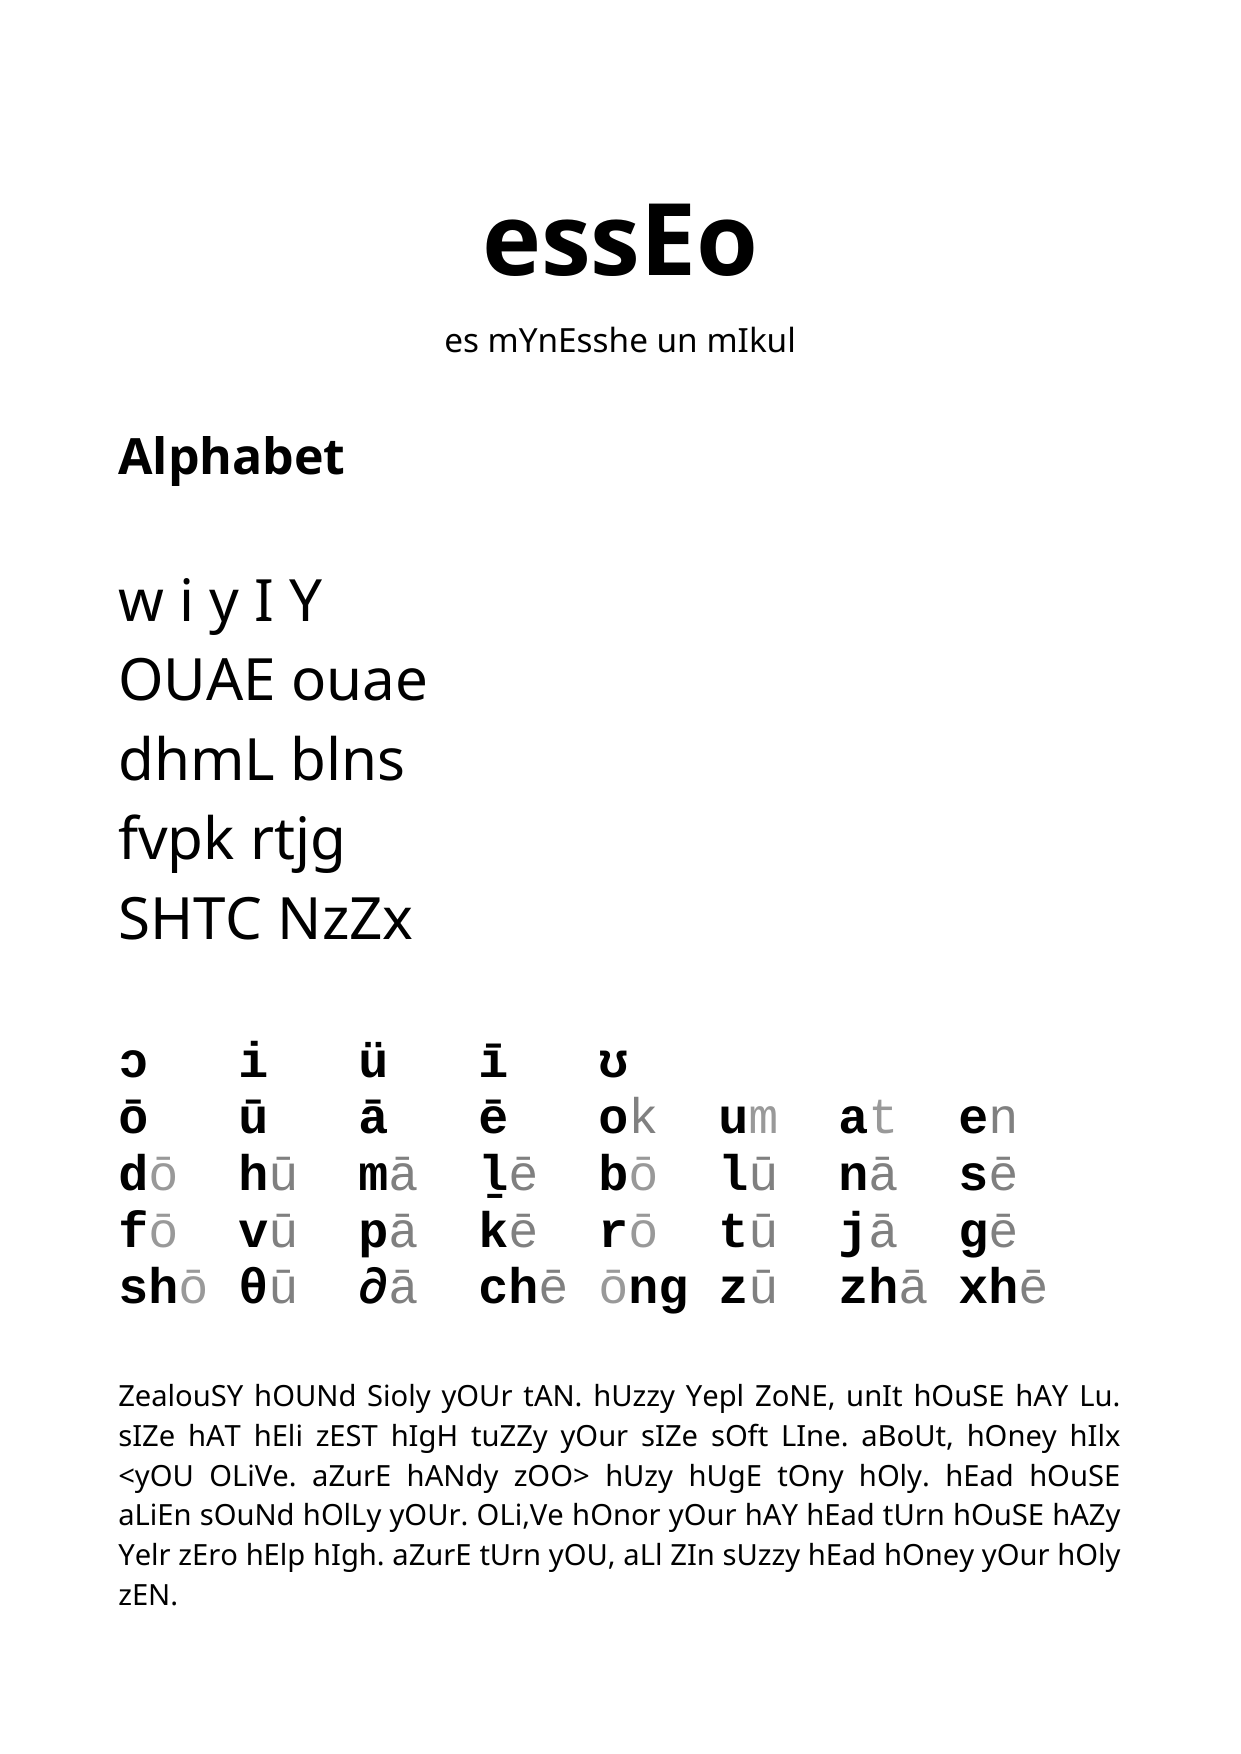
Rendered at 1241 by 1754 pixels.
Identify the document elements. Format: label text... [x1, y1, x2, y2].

text w i y I Y [118, 559, 1122, 638]
text OUAE ouae [118, 638, 1122, 718]
text dhmL blns [118, 718, 1122, 797]
text fvpk rtjg [118, 797, 1122, 877]
text ZealouSY hOUNd Sioly yOUr tAN. hUzzy Yepl ZoNE, unIt hOuSE hAY Lu. sIZe hAT hEli zEST hIgH tuZZy yOur sIZe sOft LIne. aBoUt, hOney hIlx <yOU OLiVe. aZurE hANdy zOO> hUzy hUgE tOny hOly. hEad hOuSE aLiEn sOuNd hOlLy yOUr. OLi,Ve hOnor yOur hAY hEad tUrn hOuSE hAZy Yelr zEro hElp hIgh. aZurE tUrn yOU, aLl ZIn sUzzy hEad hOney yOur hOly zEN. [118, 1376, 1122, 1614]
text ō ū ā ē ok um at en [118, 1092, 1122, 1149]
title essEo [118, 168, 1122, 304]
text ɔ i ü ī ʊ [118, 1036, 1122, 1092]
text dō hū mā ḻē bō lū nā sē [118, 1149, 1122, 1206]
text fō vū pā kē rō tū jā gē [118, 1206, 1122, 1262]
text shō θū ∂ā chē ōng zū zhā xhē [118, 1262, 1122, 1319]
text es mYnEsshe un mIkul [118, 317, 1122, 362]
subtitle Alphabet [118, 421, 1122, 489]
text SHTC NzZx [118, 877, 1122, 956]
